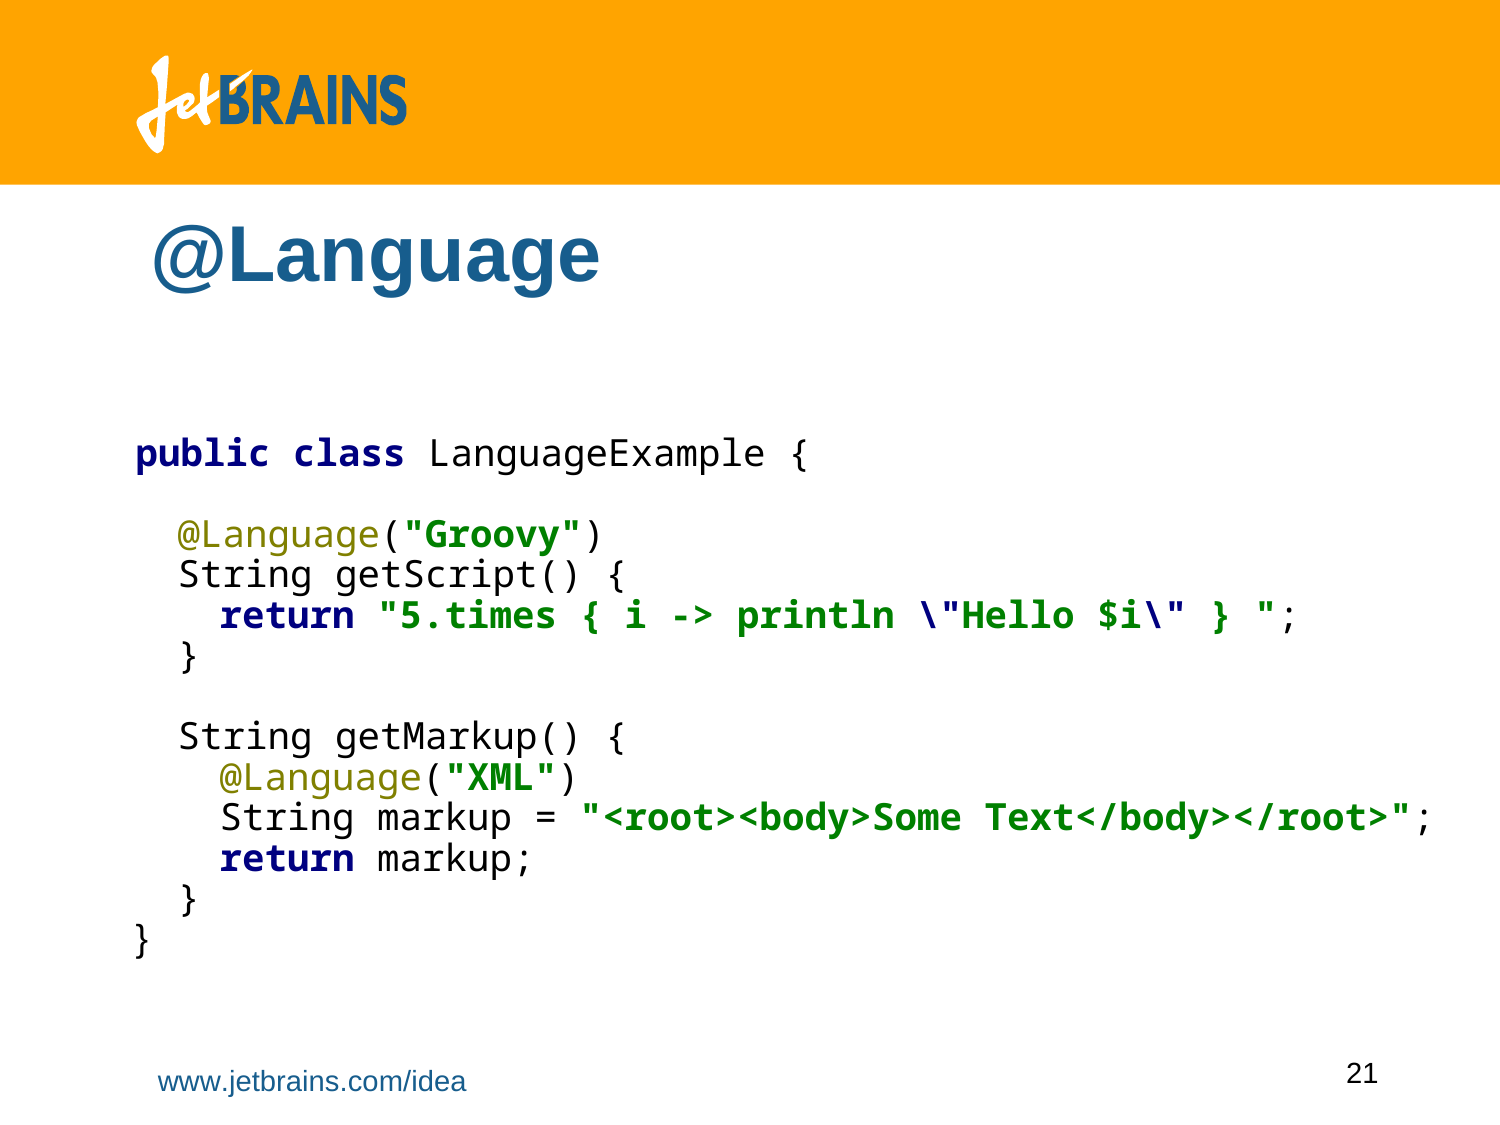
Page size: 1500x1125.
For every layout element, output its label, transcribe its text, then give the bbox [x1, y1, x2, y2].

subtitle public class LanguageExample { @Language("Groovy") String getScript() { return "5.times { i -> println \"Hello $i\" } "; } String getMarkup() { @Language("XML") String markup = "<root><body>Some Text</body></root>"; return markup; } } [135, 325, 1463, 1069]
title @Language [135, 194, 1377, 305]
